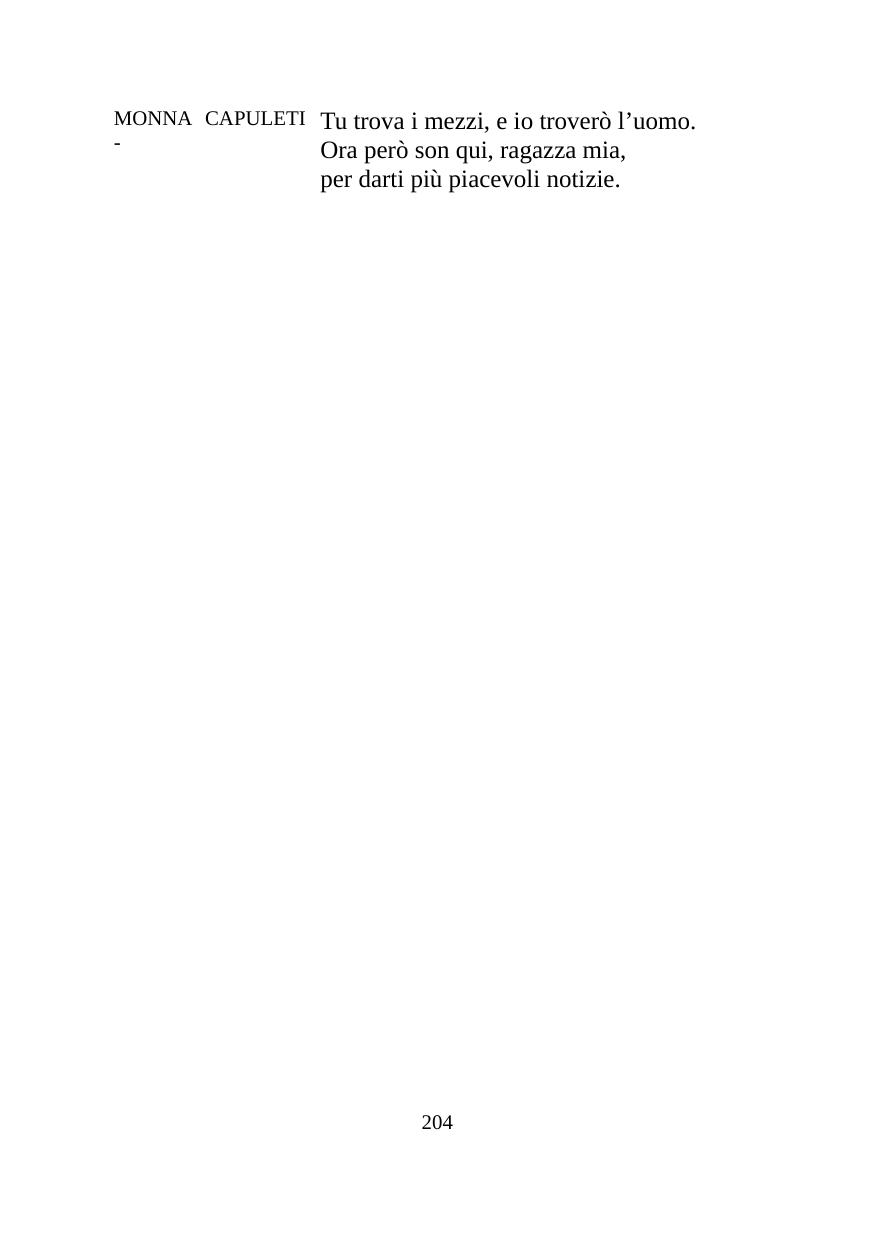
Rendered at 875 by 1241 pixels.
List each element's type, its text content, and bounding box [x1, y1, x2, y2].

table_cell Tu trova i mezzi, e io troverò l’uomo. Ora però son qui, ragazza mia, per darti più piacevoli notizie. [313, 106, 768, 221]
table_cell MONNA CAPULETI - [106, 106, 313, 221]
